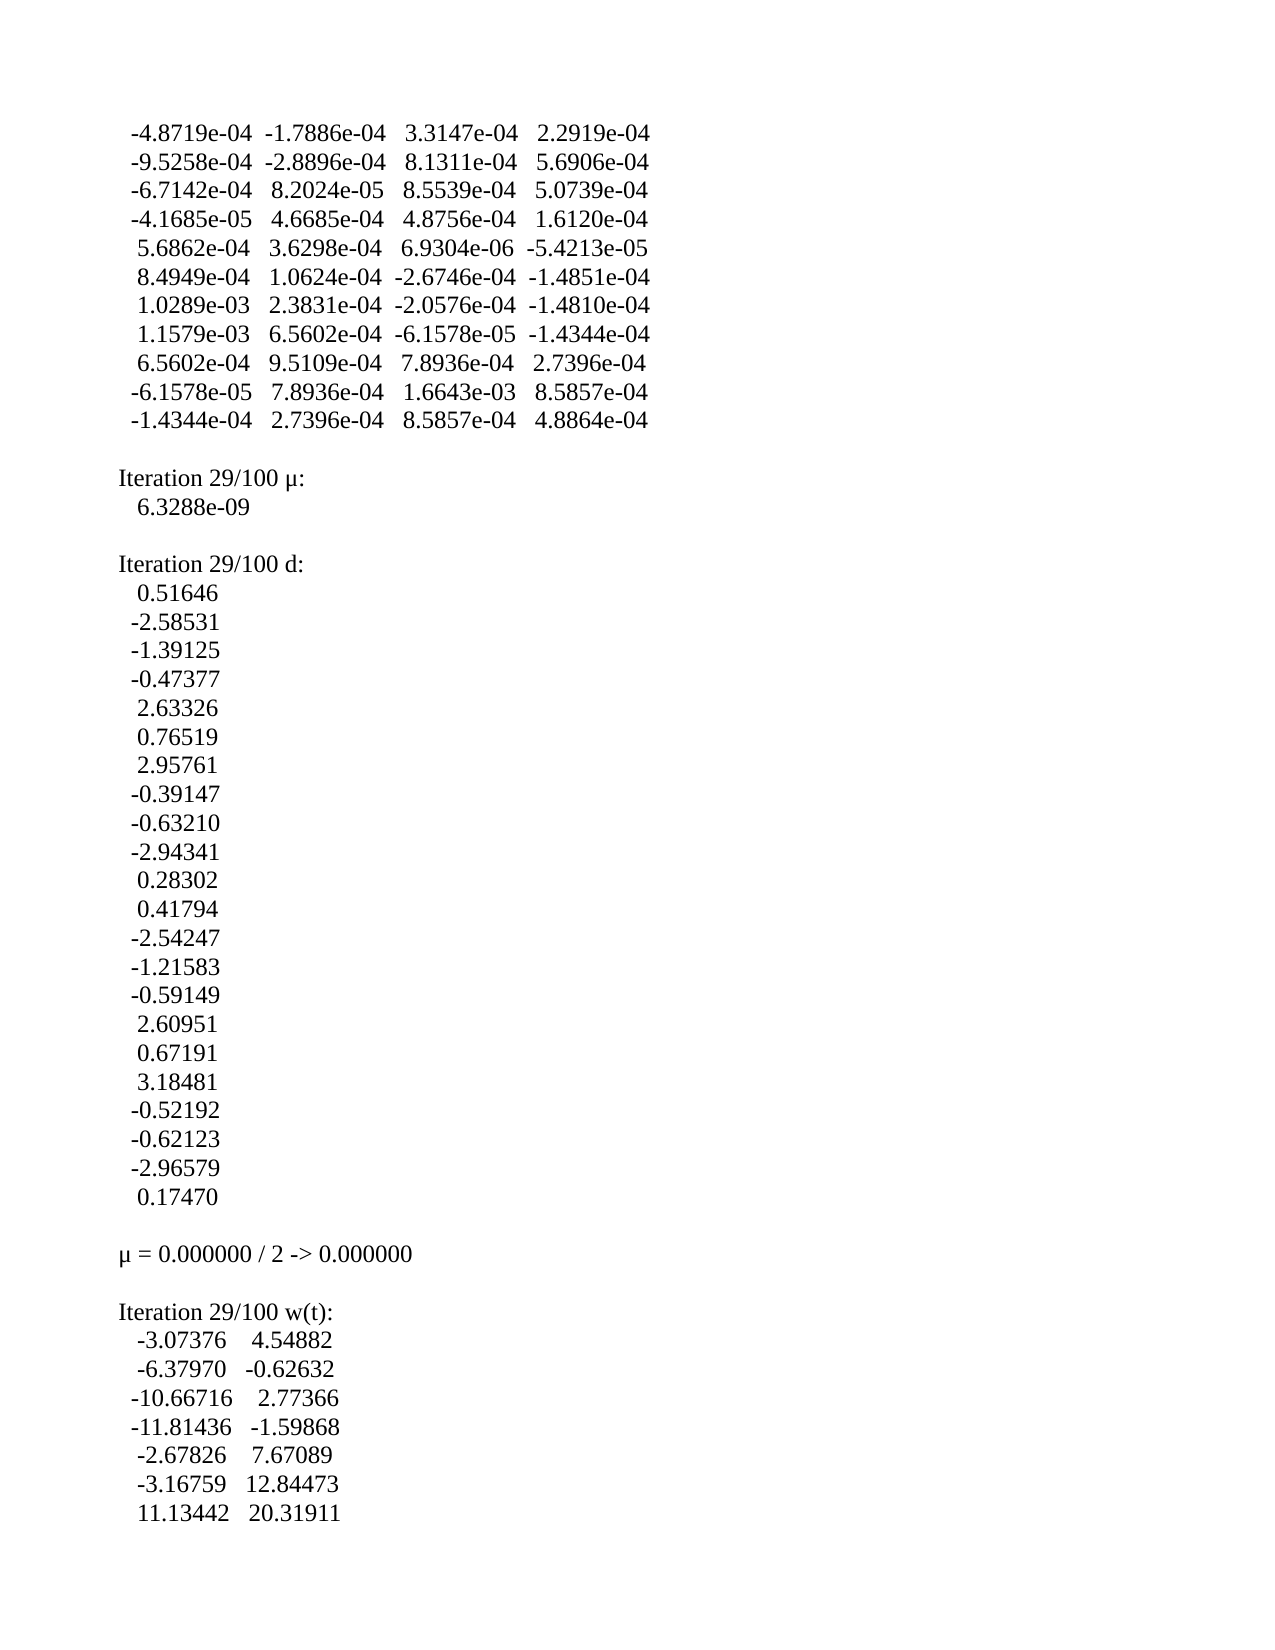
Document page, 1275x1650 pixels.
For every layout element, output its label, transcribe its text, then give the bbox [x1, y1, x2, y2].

text 0.67191 [118, 1038, 1157, 1067]
text -0.63210 [118, 808, 1157, 837]
text 0.28302 [118, 866, 1157, 894]
text -9.5258e-04 -2.8896e-04 8.1311e-04 5.6906e-04 [118, 147, 1157, 176]
text 6.3288e-09 [118, 492, 1157, 521]
text -0.47377 [118, 664, 1157, 693]
text 8.4949e-04 1.0624e-04 -2.6746e-04 -1.4851e-04 [118, 262, 1157, 291]
text 5.6862e-04 3.6298e-04 6.9304e-06 -5.4213e-05 [118, 233, 1157, 262]
text -11.81436 -1.59868 [118, 1412, 1157, 1441]
text Iteration 29/100 μ: [118, 463, 1157, 492]
text -1.39125 [118, 636, 1157, 664]
text -4.8719e-04 -1.7886e-04 3.3147e-04 2.2919e-04 [118, 118, 1157, 147]
text -0.39147 [118, 779, 1157, 808]
text -1.4344e-04 2.7396e-04 8.5857e-04 4.8864e-04 [118, 406, 1157, 434]
text -2.58531 [118, 607, 1157, 636]
text -3.16759 12.84473 [118, 1469, 1157, 1498]
text 3.18481 [118, 1067, 1157, 1096]
text 2.60951 [118, 1009, 1157, 1038]
text 0.17470 [118, 1182, 1157, 1211]
text -2.96579 [118, 1153, 1157, 1182]
text 2.95761 [118, 751, 1157, 779]
text -6.7142e-04 8.2024e-05 8.5539e-04 5.0739e-04 [118, 176, 1157, 204]
text 6.5602e-04 9.5109e-04 7.8936e-04 2.7396e-04 [118, 348, 1157, 377]
text -0.62123 [118, 1124, 1157, 1153]
text -10.66716 2.77366 [118, 1383, 1157, 1412]
text 0.41794 [118, 894, 1157, 923]
text Iteration 29/100 w(t): [118, 1297, 1157, 1326]
text -2.54247 [118, 923, 1157, 952]
text μ = 0.000000 / 2 -> 0.000000 [118, 1239, 1157, 1268]
text Iteration 29/100 d: [118, 549, 1157, 578]
text -4.1685e-05 4.6685e-04 4.8756e-04 1.6120e-04 [118, 204, 1157, 233]
text -6.37970 -0.62632 [118, 1354, 1157, 1383]
text 0.51646 [118, 578, 1157, 607]
text -1.21583 [118, 952, 1157, 981]
text -2.67826 7.67089 [118, 1441, 1157, 1469]
text -6.1578e-05 7.8936e-04 1.6643e-03 8.5857e-04 [118, 377, 1157, 406]
text 1.1579e-03 6.5602e-04 -6.1578e-05 -1.4344e-04 [118, 319, 1157, 348]
text 1.0289e-03 2.3831e-04 -2.0576e-04 -1.4810e-04 [118, 291, 1157, 319]
text 2.63326 [118, 693, 1157, 722]
text -0.59149 [118, 981, 1157, 1009]
text -3.07376 4.54882 [118, 1326, 1157, 1354]
text -2.94341 [118, 837, 1157, 866]
text -0.52192 [118, 1096, 1157, 1124]
text 11.13442 20.31911 [118, 1498, 1157, 1527]
text 0.76519 [118, 722, 1157, 751]
